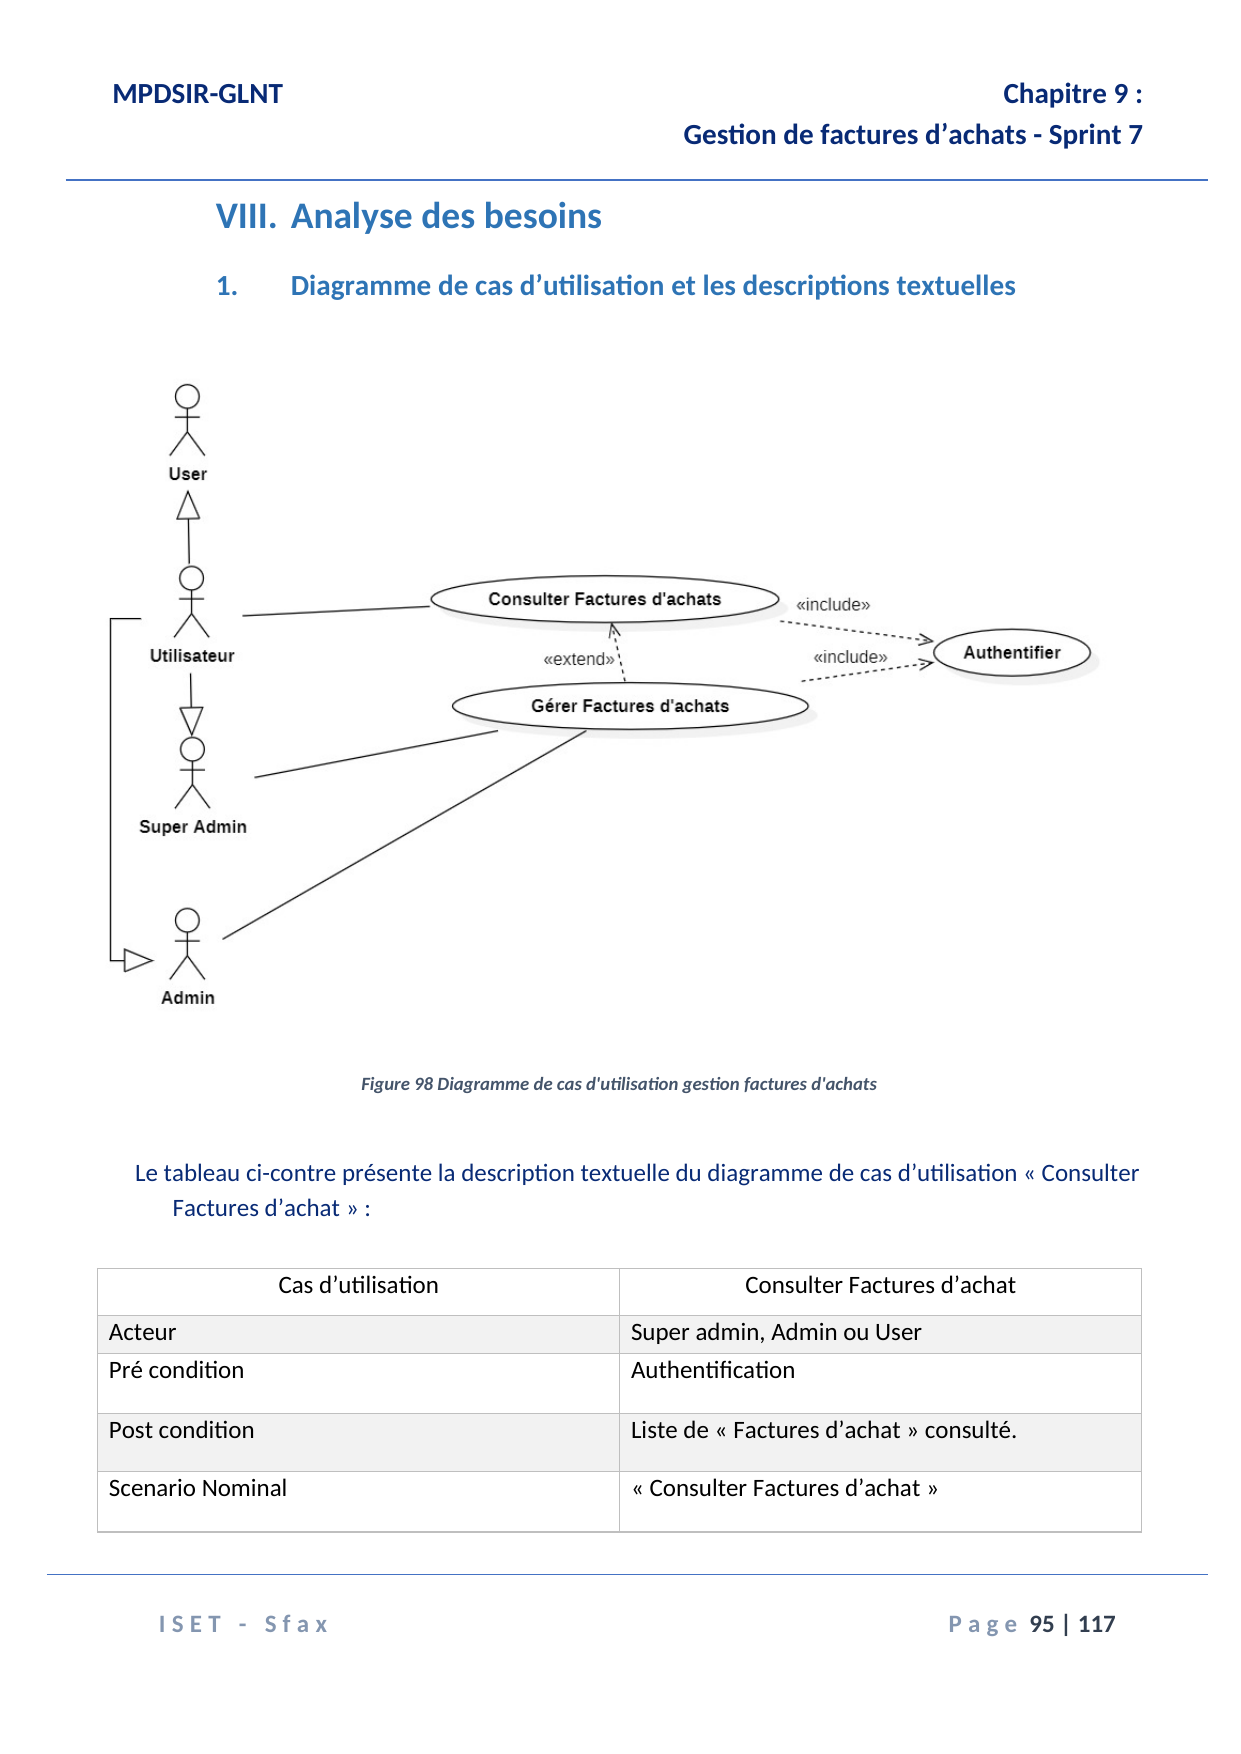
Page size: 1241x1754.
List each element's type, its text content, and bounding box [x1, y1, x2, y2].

table_cell Scenario Nominal [98, 1472, 619, 1531]
table_header Cas d’utilisation [98, 1269, 619, 1314]
table_cell Super admin, Admin ou User [620, 1316, 1141, 1353]
table_cell Acteur [98, 1316, 619, 1353]
table_cell Pré condition [98, 1354, 619, 1413]
text Figure 98 Diagramme de cas d'utilisation gestion factures d'achats [97, 1072, 1143, 1095]
subtitle Diagramme de cas d’utilisation et les descriptions textuelles [216, 267, 1143, 303]
subtitle Analyse des besoins [216, 192, 1143, 238]
list Le tableau ci-contre présente la description textuelle du diagramme de cas d’utilisation « Consulter Factures d’achat » : [135, 1157, 1143, 1222]
table_cell Authentification [620, 1354, 1141, 1413]
table_cell « Consulter Factures d’achat » [620, 1472, 1141, 1531]
table_cell Liste de « Factures d’achat » consulté. [620, 1414, 1141, 1471]
table_header Consulter Factures d’achat [620, 1269, 1141, 1314]
table_cell Post condition [98, 1414, 619, 1471]
